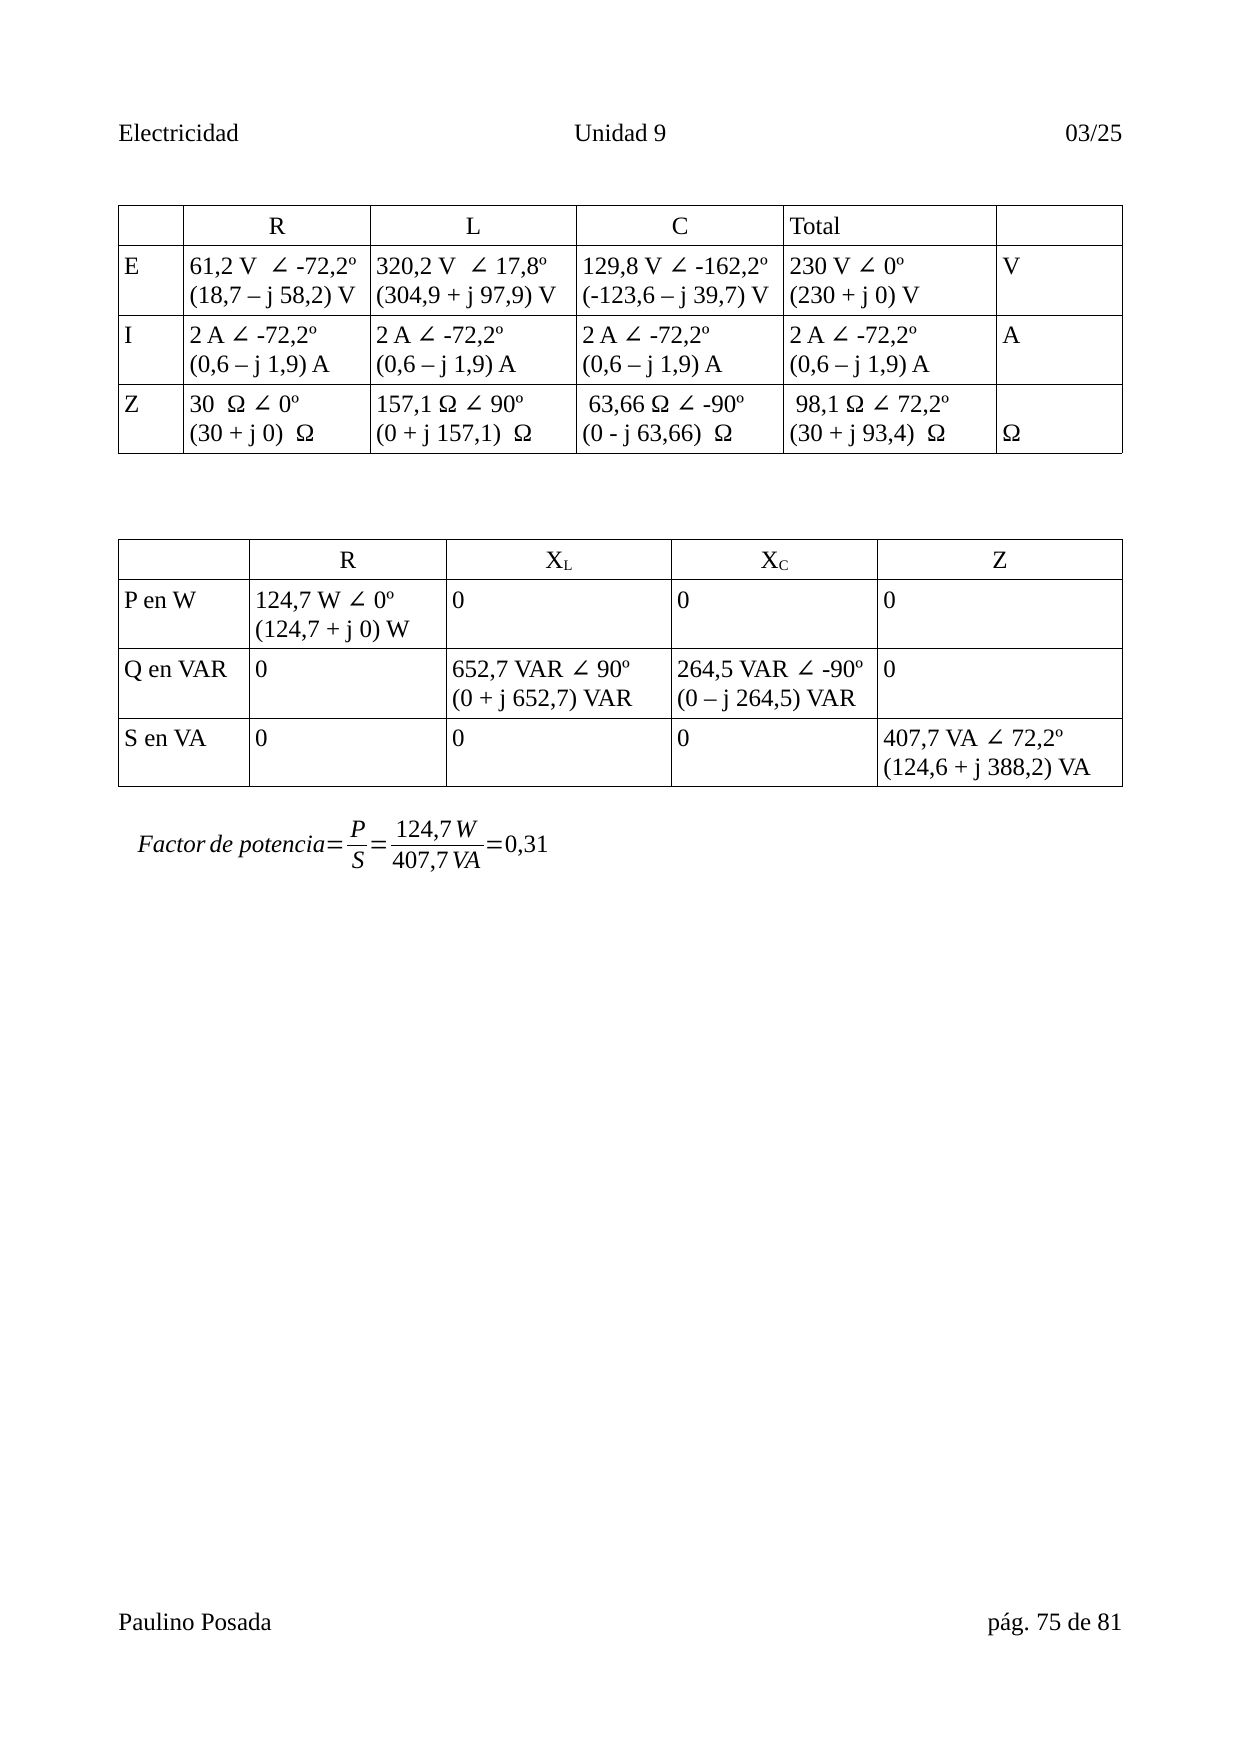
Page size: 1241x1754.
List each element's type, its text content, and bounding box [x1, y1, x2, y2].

table_header [119, 206, 183, 245]
table_cell A [997, 316, 1122, 383]
table_cell S en VA [119, 719, 249, 786]
table_cell 652,7 VAR ∠ 90º (0 + j 652,7) VAR [447, 649, 671, 717]
table_cell 0 [672, 719, 877, 786]
table_cell Q en VAR [119, 649, 249, 717]
table_header [119, 540, 249, 579]
table_cell 0 [878, 580, 1122, 648]
table_cell 129,8 V ∠ -162,2º (-123,6 – j 39,7) V [577, 246, 783, 314]
table_cell 0 [447, 719, 671, 786]
table_cell 61,2 V ∠ -72,2º (18,7 – j 58,2) V [184, 246, 370, 314]
table_cell 124,7 W ∠ 0º (124,7 + j 0) W [250, 580, 446, 648]
table_header R [184, 206, 370, 245]
table_header C [577, 206, 783, 245]
table_cell 0 [250, 719, 446, 786]
table_header [997, 206, 1122, 245]
table_cell 264,5 VAR ∠ -90º (0 – j 264,5) VAR [672, 649, 877, 717]
table_cell 0 [447, 580, 671, 648]
table_cell 0 [250, 649, 446, 717]
table_cell I [119, 316, 183, 383]
table_cell V [997, 246, 1122, 314]
table_header R [250, 540, 446, 579]
table_cell 407,7 VA ∠ 72,2º (124,6 + j 388,2) VA [878, 719, 1122, 786]
table_cell 98,1 Ω ∠ 72,2º (30 + j 93,4) Ω [784, 385, 996, 453]
table_header Total [784, 206, 996, 245]
table_cell Z [119, 385, 183, 453]
table_cell 2 A ∠ -72,2º (0,6 – j 1,9) A [784, 316, 996, 383]
table_header Z [878, 540, 1122, 579]
table_cell 0 [672, 580, 877, 648]
table_header L [371, 206, 576, 245]
table_cell 0 [878, 649, 1122, 717]
table_cell 2 A ∠ -72,2º (0,6 – j 1,9) A [184, 316, 370, 383]
table_cell P en W [119, 580, 249, 648]
table_cell 30 Ω ∠ 0º (30 + j 0) Ω [184, 385, 370, 453]
table_cell 2 A ∠ -72,2º (0,6 – j 1,9) A [371, 316, 576, 383]
table_cell 230 V ∠ 0º (230 + j 0) V [784, 246, 996, 314]
table_cell 157,1 Ω ∠ 90º (0 + j 157,1) Ω [371, 385, 576, 453]
table_cell Ω [997, 385, 1122, 453]
table_cell 2 A ∠ -72,2º (0,6 – j 1,9) A [577, 316, 783, 383]
table_header XC [672, 540, 877, 579]
table_cell 320,2 V ∠ 17,8º (304,9 + j 97,9) V [371, 246, 576, 314]
table_header XL [447, 540, 671, 579]
table_cell E [119, 246, 183, 314]
table_cell 63,66 Ω ∠ -90º (0 - j 63,66) Ω [577, 385, 783, 453]
